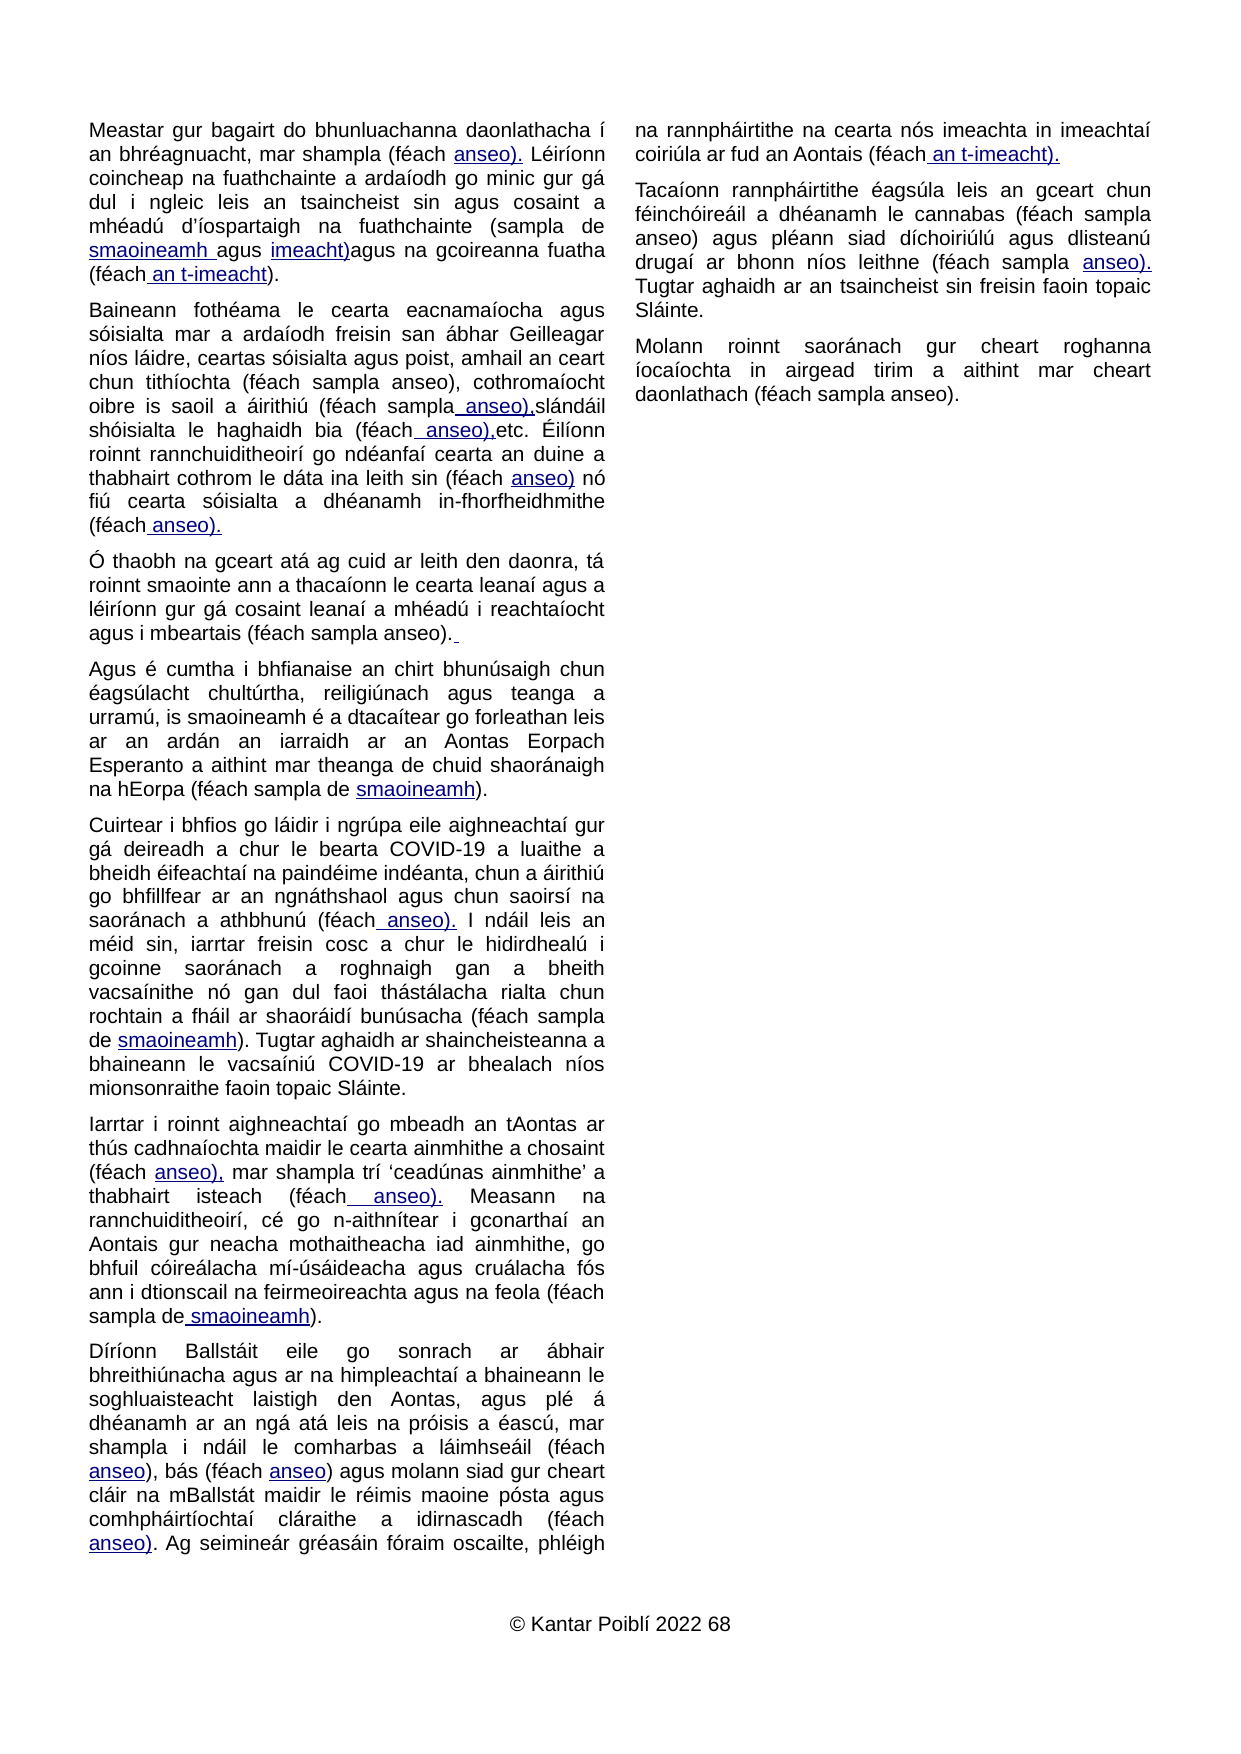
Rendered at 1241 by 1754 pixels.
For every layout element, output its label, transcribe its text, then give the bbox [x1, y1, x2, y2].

text Molann roinnt saoránach gur cheart roghanna íocaíochta in airgead tirim a aithint mar cheart daonlathach (féach sampla anseo). [635, 333, 1152, 405]
text na rannpháirtithe na cearta nós imeachta in imeachtaí coiriúla ar fud an Aontais (féach an t-imeacht). [635, 118, 1152, 166]
text Ó thaobh na gceart atá ag cuid ar leith den daonra, tá roinnt smaointe ann a thacaíonn le cearta leanaí agus a léiríonn gur gá cosaint leanaí a mhéadú i reachtaíocht agus i mbeartais (féach sampla anseo). [88, 549, 605, 645]
text Agus é cumtha i bhfianaise an chirt bhunúsaigh chun éagsúlacht chultúrtha, reiligiúnach agus teanga a urramú, is smaoineamh é a dtacaítear go forleathan leis ar an ardán an iarraidh ar an Aontas Eorpach Esperanto a aithint mar theanga de chuid shaoránaigh na hEorpa (féach sampla de smaoineamh). [88, 657, 605, 801]
text Tacaíonn rannpháirtithe éagsúla leis an gceart chun féinchóireáil a dhéanamh le cannabas (féach sampla anseo) agus pléann siad díchoiriúlú agus dlisteanú drugaí ar bhonn níos leithne (féach sampla anseo). Tugtar aghaidh ar an tsaincheist sin freisin faoin topaic Sláinte. [635, 178, 1152, 322]
text Díríonn Ballstáit eile go sonrach ar ábhair bhreithiúnacha agus ar na himpleachtaí a bhaineann le soghluaisteacht laistigh den Aontas, agus plé á dhéanamh ar an ngá atá leis na próisis a éascú, mar shampla i ndáil le comharbas a láimhseáil (féach anseo), bás (féach anseo) agus molann siad gur cheart cláir na mBallstát maidir le réimis maoine pósta agus comhpháirtíochtaí cláraithe a idirnascadh (féach anseo). Ag seimineár gréasáin fóraim oscailte, phléigh [88, 1339, 605, 1555]
text Cuirtear i bhfios go láidir i ngrúpa eile aighneachtaí gur gá deireadh a chur le bearta COVID-19 a luaithe a bheidh éifeachtaí na paindéime indéanta, chun a áirithiú go bhfillfear ar an ngnáthshaol agus chun saoirsí na saoránach a athbhunú (féach anseo). I ndáil leis an méid sin, iarrtar freisin cosc a chur le hidirdhealú i gcoinne saoránach a roghnaigh gan a bheith vacsaínithe nó gan dul faoi thástálacha rialta chun rochtain a fháil ar shaoráidí bunúsacha (féach sampla de smaoineamh). Tugtar aghaidh ar shaincheisteanna a bhaineann le vacsaíniú COVID-19 ar bhealach níos mionsonraithe faoin topaic Sláinte. [88, 812, 605, 1100]
text Meastar gur bagairt do bhunluachanna daonlathacha í an bhréagnuacht, mar shampla (féach anseo). Léiríonn coincheap na fuathchainte a ardaíodh go minic gur gá dul i ngleic leis an tsaincheist sin agus cosaint a mhéadú d’íospartaigh na fuathchainte (sampla de smaoineamh agus imeacht)agus na gcoireanna fuatha (féach an t-imeacht). [88, 118, 605, 286]
text Iarrtar i roinnt aighneachtaí go mbeadh an tAontas ar thús cadhnaíochta maidir le cearta ainmhithe a chosaint (féach anseo), mar shampla trí ‘ceadúnas ainmhithe’ a thabhairt isteach (féach anseo). Measann na rannchuiditheoirí, cé go n-aithnítear i gconarthaí an Aontais gur neacha mothaitheacha iad ainmhithe, go bhfuil cóireálacha mí-úsáideacha agus cruálacha fós ann i dtionscail na feirmeoireachta agus na feola (féach sampla de smaoineamh). [88, 1112, 605, 1327]
text Baineann fothéama le cearta eacnamaíocha agus sóisialta mar a ardaíodh freisin san ábhar Geilleagar níos láidre, ceartas sóisialta agus poist, amhail an ceart chun tithíochta (féach sampla anseo), cothromaíocht oibre is saoil a áirithiú (féach sampla anseo),slándáil shóisialta le haghaidh bia (féach anseo),etc. Éilíonn roinnt rannchuiditheoirí go ndéanfaí cearta an duine a thabhairt cothrom le dáta ina leith sin (féach anseo) nó fiú cearta sóisialta a dhéanamh in-fhorfheidhmithe (féach anseo). [88, 298, 605, 537]
